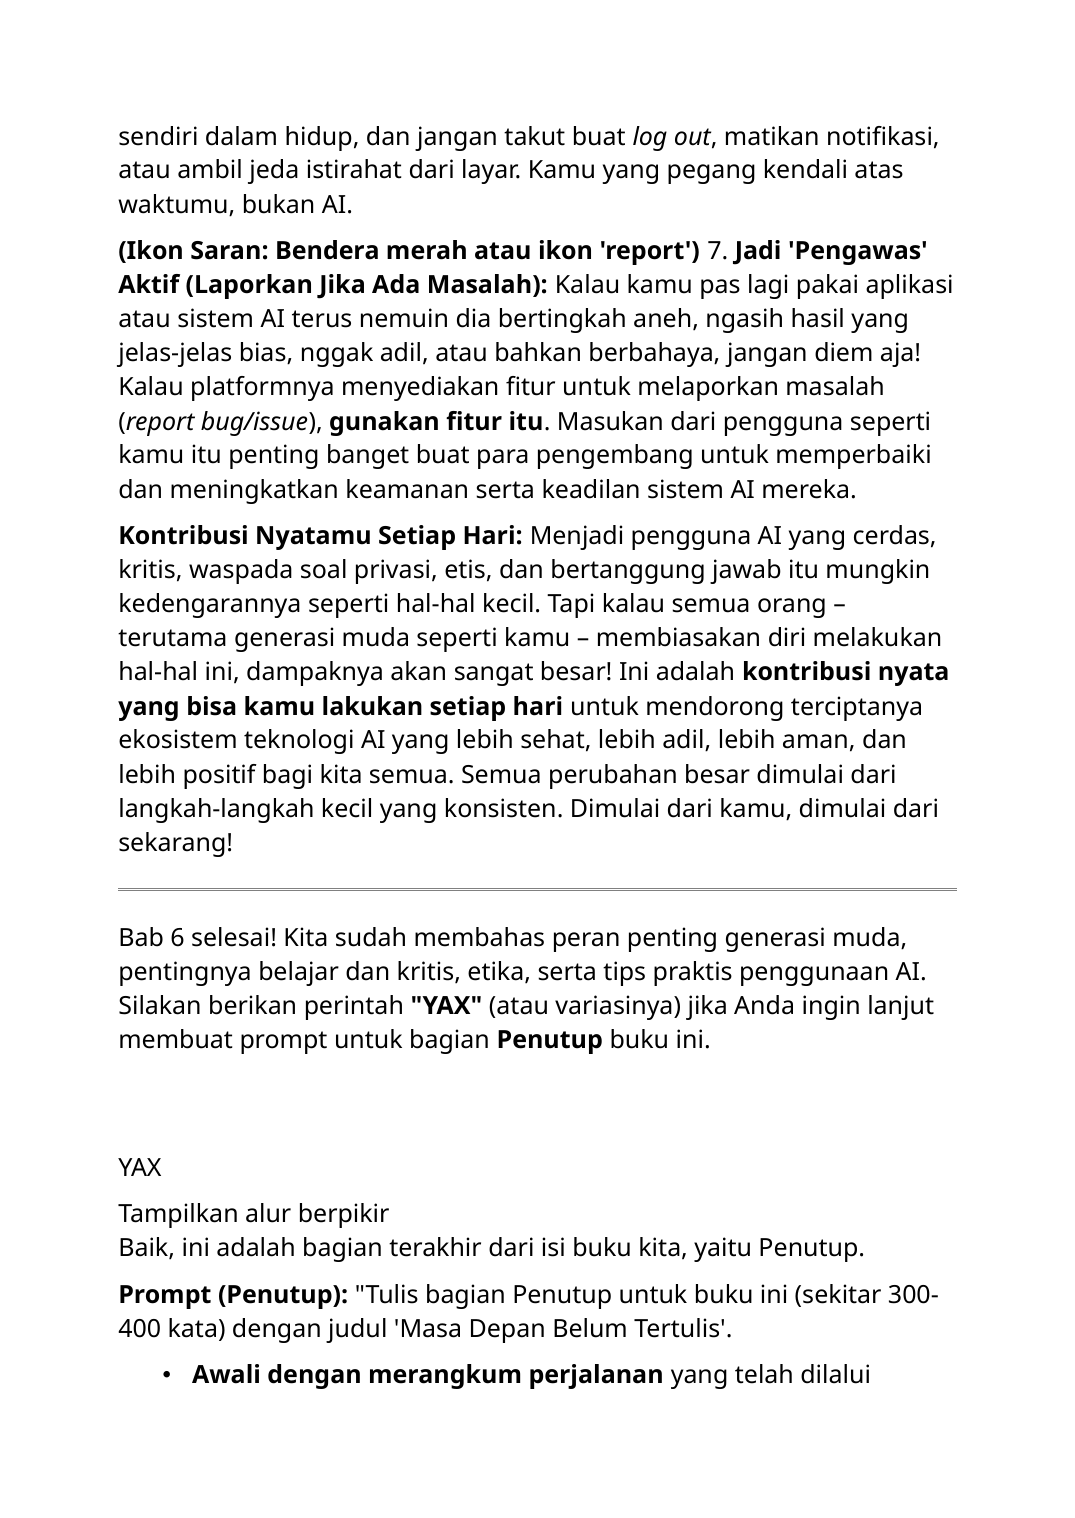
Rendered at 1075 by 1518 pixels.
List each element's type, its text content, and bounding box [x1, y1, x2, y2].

list Awali dengan merangkum perjalanan yang telah dilalui [162, 1357, 957, 1391]
text YAX [118, 1149, 957, 1183]
text Bab 6 selesai! Kita sudah membahas peran penting generasi muda, pentingnya belajar dan kritis, etika, serta tips praktis penggunaan AI. Silakan berikan perintah "YAX" (atau variasinya) jika Anda ingin lanjut membuat prompt untuk bagian Penutup buku ini. [118, 920, 957, 1056]
text Baik, ini adalah bagian terakhir dari isi buku kita, yaitu Penutup. [118, 1230, 957, 1264]
text (Ikon Saran: Bendera merah atau ikon 'report') 7. Jadi 'Pengawas' Aktif (Laporkan Jika Ada Masalah): Kalau kamu pas lagi pakai aplikasi atau sistem AI terus nemuin dia bertingkah aneh, ngasih hasil yang jelas-jelas bias, nggak adil, atau bahkan berbahaya, jangan diem aja! Kalau platformnya menyediakan fitur untuk melaporkan masalah (report bug/issue), gunakan fitur itu. Masukan dari pengguna seperti kamu itu penting banget buat para pengembang untuk memperbaiki dan meningkatkan keamanan serta keadilan sistem AI mereka. [118, 233, 957, 505]
text Tampilkan alur berpikir [118, 1196, 957, 1230]
text Kontribusi Nyatamu Setiap Hari: Menjadi pengguna AI yang cerdas, kritis, waspada soal privasi, etis, dan bertanggung jawab itu mungkin kedengarannya seperti hal-hal kecil. Tapi kalau semua orang – terutama generasi muda seperti kamu – membiasakan diri melakukan hal-hal ini, dampaknya akan sangat besar! Ini adalah kontribusi nyata yang bisa kamu lakukan setiap hari untuk mendorong terciptanya ekosistem teknologi AI yang lebih sehat, lebih adil, lebih aman, dan lebih positif bagi kita semua. Semua perubahan besar dimulai dari langkah-langkah kecil yang konsisten. Dimulai dari kamu, dimulai dari sekarang! [118, 518, 957, 858]
text sendiri dalam hidup, dan jangan takut buat log out, matikan notifikasi, atau ambil jeda istirahat dari layar. Kamu yang pegang kendali atas waktumu, bukan AI. [118, 118, 957, 220]
text Prompt (Penutup): "Tulis bagian Penutup untuk buku ini (sekitar 300-400 kata) dengan judul 'Masa Depan Belum Tertulis'. [118, 1276, 957, 1344]
